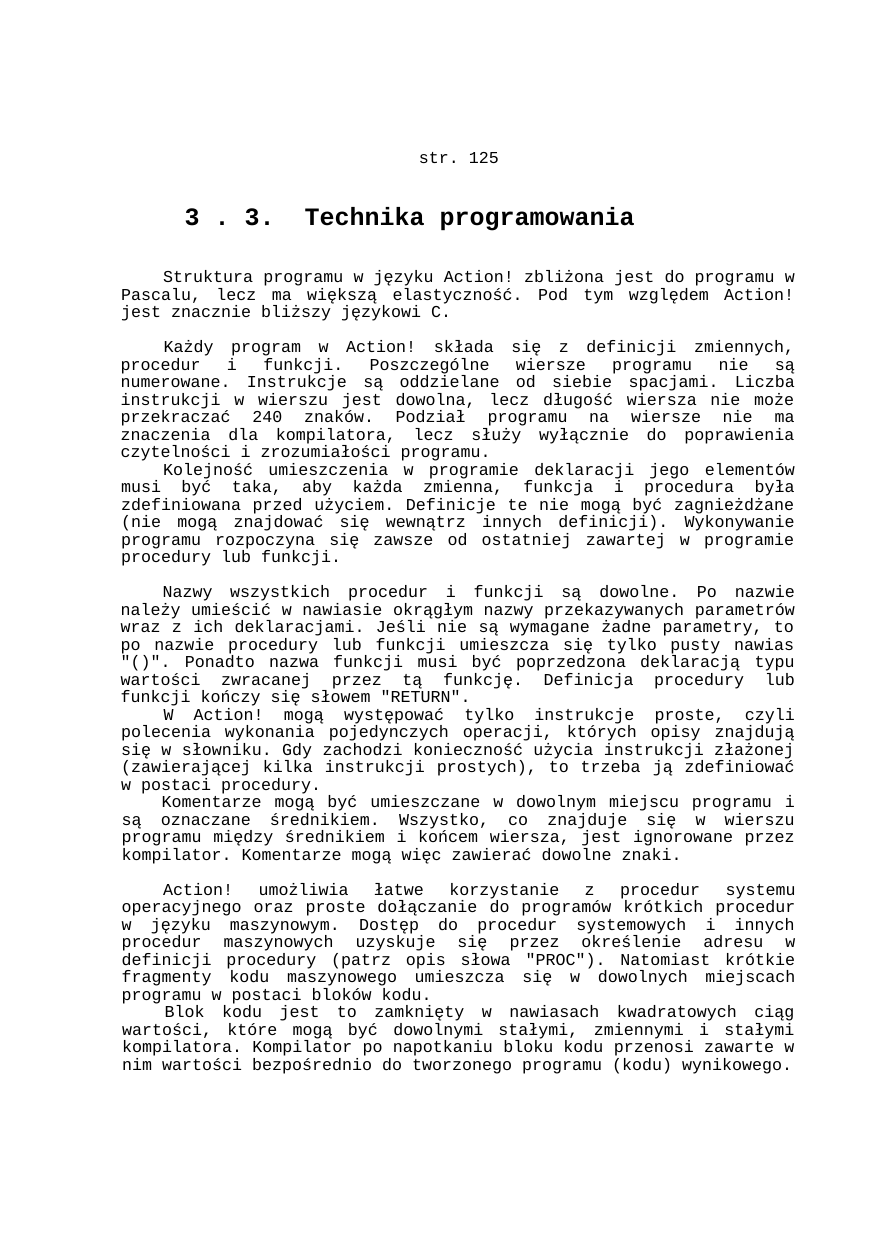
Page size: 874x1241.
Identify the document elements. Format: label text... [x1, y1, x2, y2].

text Blok kodu jest to zamknięty w nawiasach kwadratowych ciąg wartości, które mogą być dowolnymi stałymi, zmiennymi i stałymi kompilatora. Kompilator po napotkaniu bloku kodu przenosi zawarte w nim wartości bezpośrednio do tworzonego programu (kodu) wynikowego. [122, 1004, 795, 1074]
text Action! umożliwia łatwe korzystanie z procedur systemu operacyjnego oraz proste dołączanie do programów krótkich procedur w języku maszynowym. Dostęp do procedur systemowych i innych procedur maszynowych uzyskuje się przez określenie adresu w definicji procedury (patrz opis słowa "PROC"). Natomiast krótkie fragmenty kodu maszynowego umieszcza się w dowolnych miejscach programu w postaci bloków kodu. [121, 881, 795, 1004]
text str. 125 [122, 150, 795, 169]
text Komentarze mogą być umieszczane w dowolnym miejscu programu i są oznaczane średnikiem. Wszystko, co znajduje się w wierszu programu między średnikiem i końcem wiersza, jest ignorowane przez kompilator. Komentarze mogą więc zawierać dowolne znaki. [121, 794, 795, 864]
text W Action! mogą występować tylko instrukcje proste, czyli polecenia wykonania pojedynczych operacji, których opisy znajdują się w słowniku. Gdy zachodzi konieczność użycia instrukcji złażonej (zawierającej kilka instrukcji prostych), to trzeba ją zdefiniować w postaci procedury. [121, 706, 795, 794]
text Każdy program w Action! składa się z definicji zmiennych, procedur i funkcji. Poszczególne wiersze programu nie są numerowane. Instrukcje są oddzielane od siebie spacjami. Liczba instrukcji w wierszu jest dowolna, lecz długość wiersza nie może przekraczać 240 znaków. Podział programu na wiersze nie ma znaczenia dla kompilatora, lecz służy wyłącznie do poprawienia czytelności i zrozumiałości programu. [120, 339, 795, 461]
text Kolejność umieszczenia w programie deklaracji jego elementów musi być taka, aby każda zmienna, funkcja i procedura była zdefiniowana przed użyciem. Definicje te nie mogą być zagnieżdżane (nie mogą znajdować się wewnątrz innych definicji). Wykonywanie programu rozpoczyna się zawsze od ostatniej zawartej w programie procedury lub funkcji. [121, 461, 795, 566]
text Nazwy wszystkich procedur i funkcji są dowolne. Po nazwie należy umieścić w nawiasie okrągłym nazwy przekazywanych parametrów wraz z ich deklaracjami. Jeśli nie są wymagane żadne parametry, to po nazwie procedury lub funkcji umieszcza się tylko pusty nawias "()". Ponadto nazwa funkcji musi być poprzedzona deklaracją typu wartości zwracanej przez tą funkcję. Definicja procedury lub funkcji kończy się słowem "RETURN". [120, 584, 795, 706]
text 3 . 3. Technika programowania [184, 205, 795, 233]
text Struktura programu w języku Action! zbliżona jest do programu w Pascalu, lecz ma większą elastyczność. Pod tym względem Action! jest znacznie bliższy językowi C. [121, 269, 795, 321]
